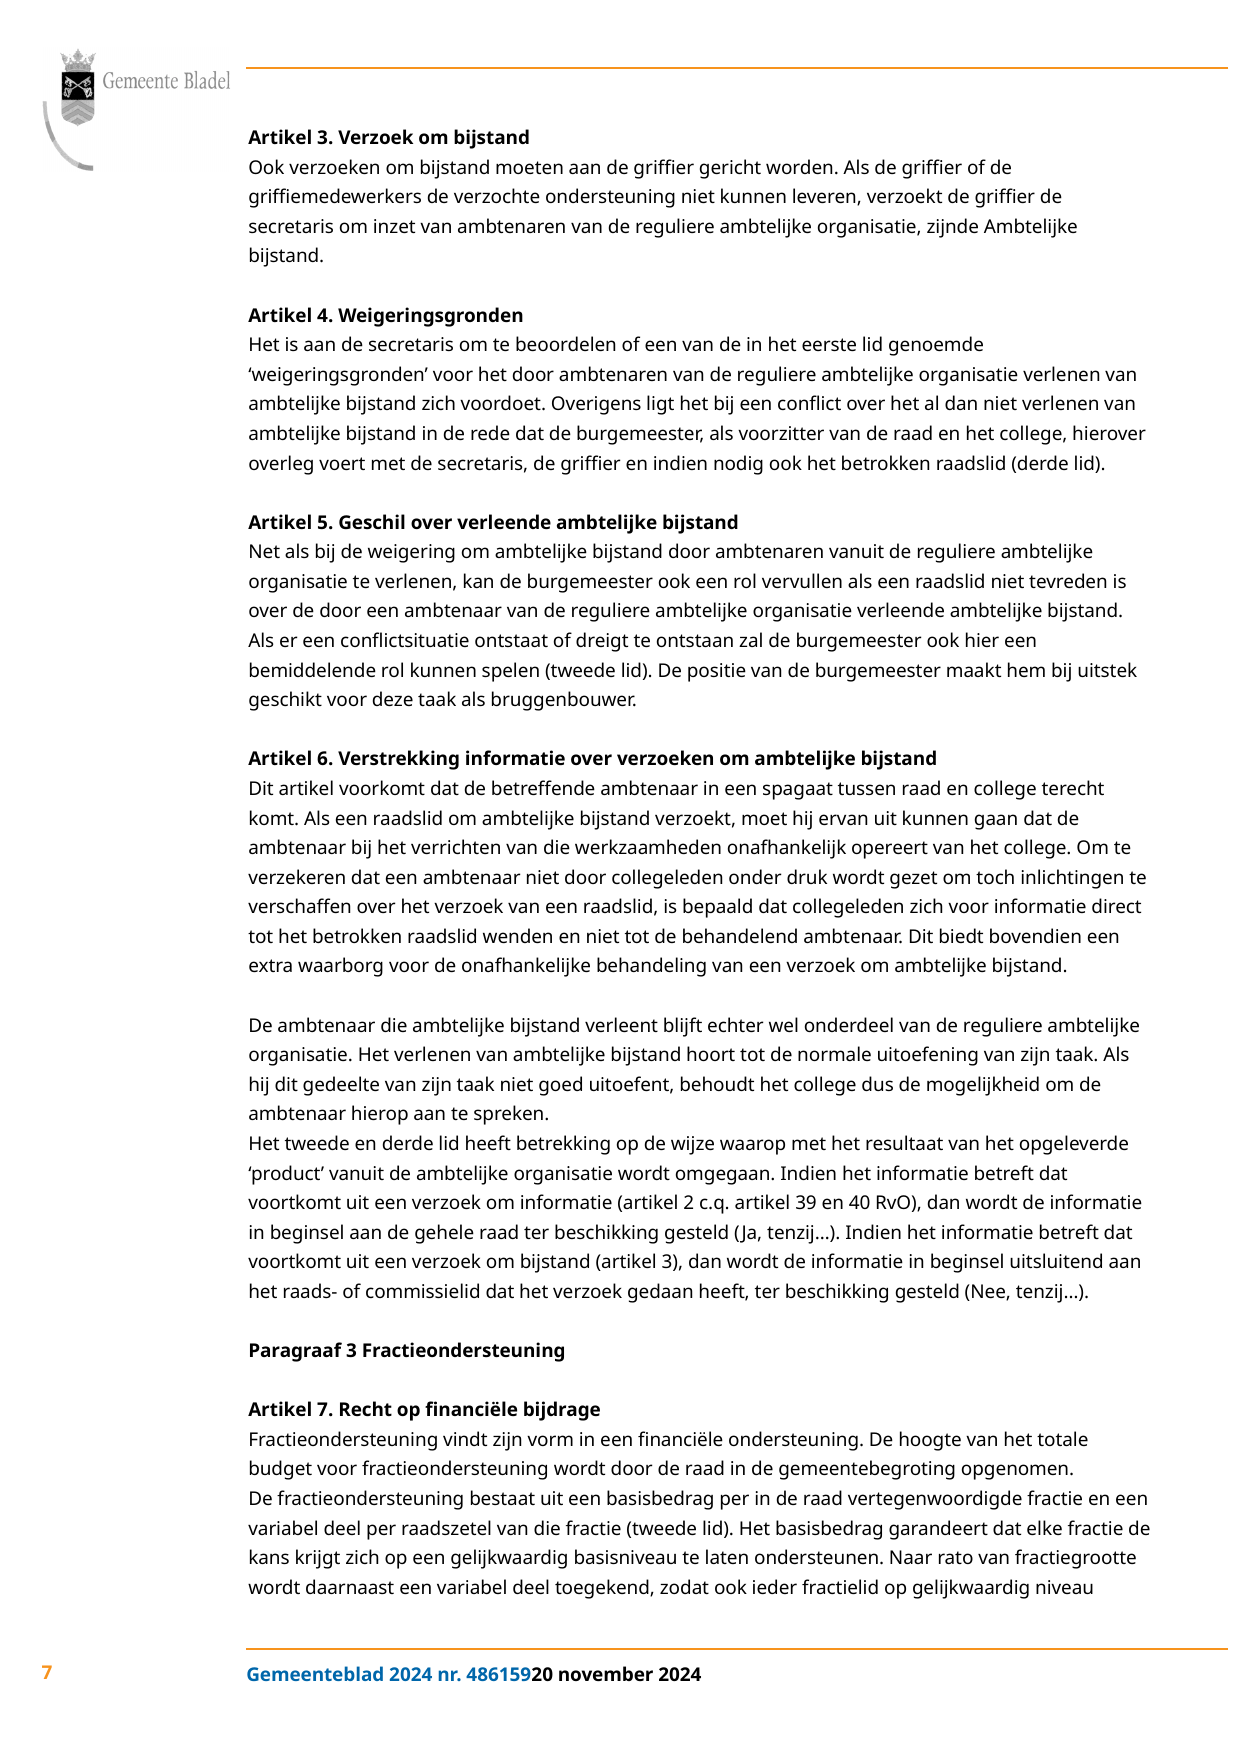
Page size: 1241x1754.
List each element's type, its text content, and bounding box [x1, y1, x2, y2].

text Dit artikel voorkomt dat de betreffende ambtenaar in een spagaat tussen raad en college terecht komt. Als een raadslid om ambtelijke bijstand verzoekt, moet hij ervan uit kunnen gaan dat de ambtenaar bij het verrichten van die werkzaamheden onafhankelijk opereert van het college. Om te verzekeren dat een ambtenaar niet door collegeleden onder druk wordt gezet om toch inlichtingen te verschaffen over het verzoek van een raadslid, is bepaald dat collegeleden zich voor informatie direct tot het betrokken raadslid wenden en niet tot de behandelend ambtenaar. Dit biedt bovendien een extra waarborg voor de onafhankelijke behandeling van een verzoek om ambtelijke bijstand. [248, 775, 1152, 978]
text De ambtenaar die ambtelijke bijstand verleent blijft echter wel onderdeel van de reguliere ambtelijke organisatie. Het verlenen van ambtelijke bijstand hoort tot de normale uitoefening van zijn taak. Als hij dit gedeelte van zijn taak niet goed uitoefent, behoudt het college dus de mogelijkheid om de ambtenaar hierop aan te spreken. [248, 1012, 1152, 1126]
text Artikel 3. Verzoek om bijstand [248, 124, 1152, 150]
text Artikel 4. Weigeringsgronden [248, 302, 1152, 328]
text Het tweede en derde lid heeft betrekking op de wijze waarop met het resultaat van het opgeleverde ‘product’ vanuit de ambtelijke organisatie wordt omgegaan. Indien het informatie betreft dat voortkomt uit een verzoek om informatie (artikel 2 c.q. artikel 39 en 40 RvO), dan wordt de informatie in beginsel aan de gehele raad ter beschikking gesteld (Ja, tenzij…). Indien het informatie betreft dat voortkomt uit een verzoek om bijstand (artikel 3), dan wordt de informatie in beginsel uitsluitend aan het raads- of commissielid dat het verzoek gedaan heeft, ter beschikking gesteld (Nee, tenzij…). [248, 1130, 1152, 1304]
text Artikel 7. Recht op financiële bijdrage [248, 1396, 1152, 1422]
text Ook verzoeken om bijstand moeten aan de griffier gericht worden. Als de griffier of de griffiemedewerkers de verzochte ondersteuning niet kunnen leveren, verzoekt de griffier de secretaris om inzet van ambtenaren van de reguliere ambtelijke organisatie, zijnde Ambtelijke bijstand. [248, 154, 1152, 268]
text Het is aan de secretaris om te beoordelen of een van de in het eerste lid genoemde ‘weigeringsgronden’ voor het door ambtenaren van de reguliere ambtelijke organisatie verlenen van ambtelijke bijstand zich voordoet. Overigens ligt het bij een conflict over het al dan niet verlenen van ambtelijke bijstand in de rede dat de burgemeester, als voorzitter van de raad en het college, hierover overleg voert met de secretaris, de griffier en indien nodig ook het betrokken raadslid (derde lid). [248, 331, 1152, 476]
text Paragraaf 3 Fractieondersteuning [248, 1337, 1152, 1363]
text Net als bij de weigering om ambtelijke bijstand door ambtenaren vanuit de reguliere ambtelijke organisatie te verlenen, kan de burgemeester ook een rol vervullen als een raadslid niet tevreden is over de door een ambtenaar van de reguliere ambtelijke organisatie verleende ambtelijke bijstand. Als er een conflictsituatie ontstaat of dreigt te ontstaan zal de burgemeester ook hier een bemiddelende rol kunnen spelen (tweede lid). De positie van de burgemeester maakt hem bij uitstek geschikt voor deze taak als bruggenbouwer. [248, 538, 1152, 712]
text De fractieondersteuning bestaat uit een basisbedrag per in de raad vertegenwoordigde fractie en een variabel deel per raadszetel van die fractie (tweede lid). Het basisbedrag garandeert dat elke fractie de kans krijgt zich op een gelijkwaardig basisniveau te laten ondersteunen. Naar rato van fractiegrootte wordt daarnaast een variabel deel toegekend, zodat ook ieder fractielid op gelijkwaardig niveau [248, 1485, 1152, 1600]
text Artikel 6. Verstrekking informatie over verzoeken om ambtelijke bijstand [248, 746, 1152, 771]
text Fractieondersteuning vindt zijn vorm in een financiële ondersteuning. De hoogte van het totale budget voor fractieondersteuning wordt door de raad in de gemeentebegroting opgenomen. [248, 1426, 1152, 1481]
picture [41, 47, 231, 172]
text Artikel 5. Geschil over verleende ambtelijke bijstand [248, 509, 1152, 535]
